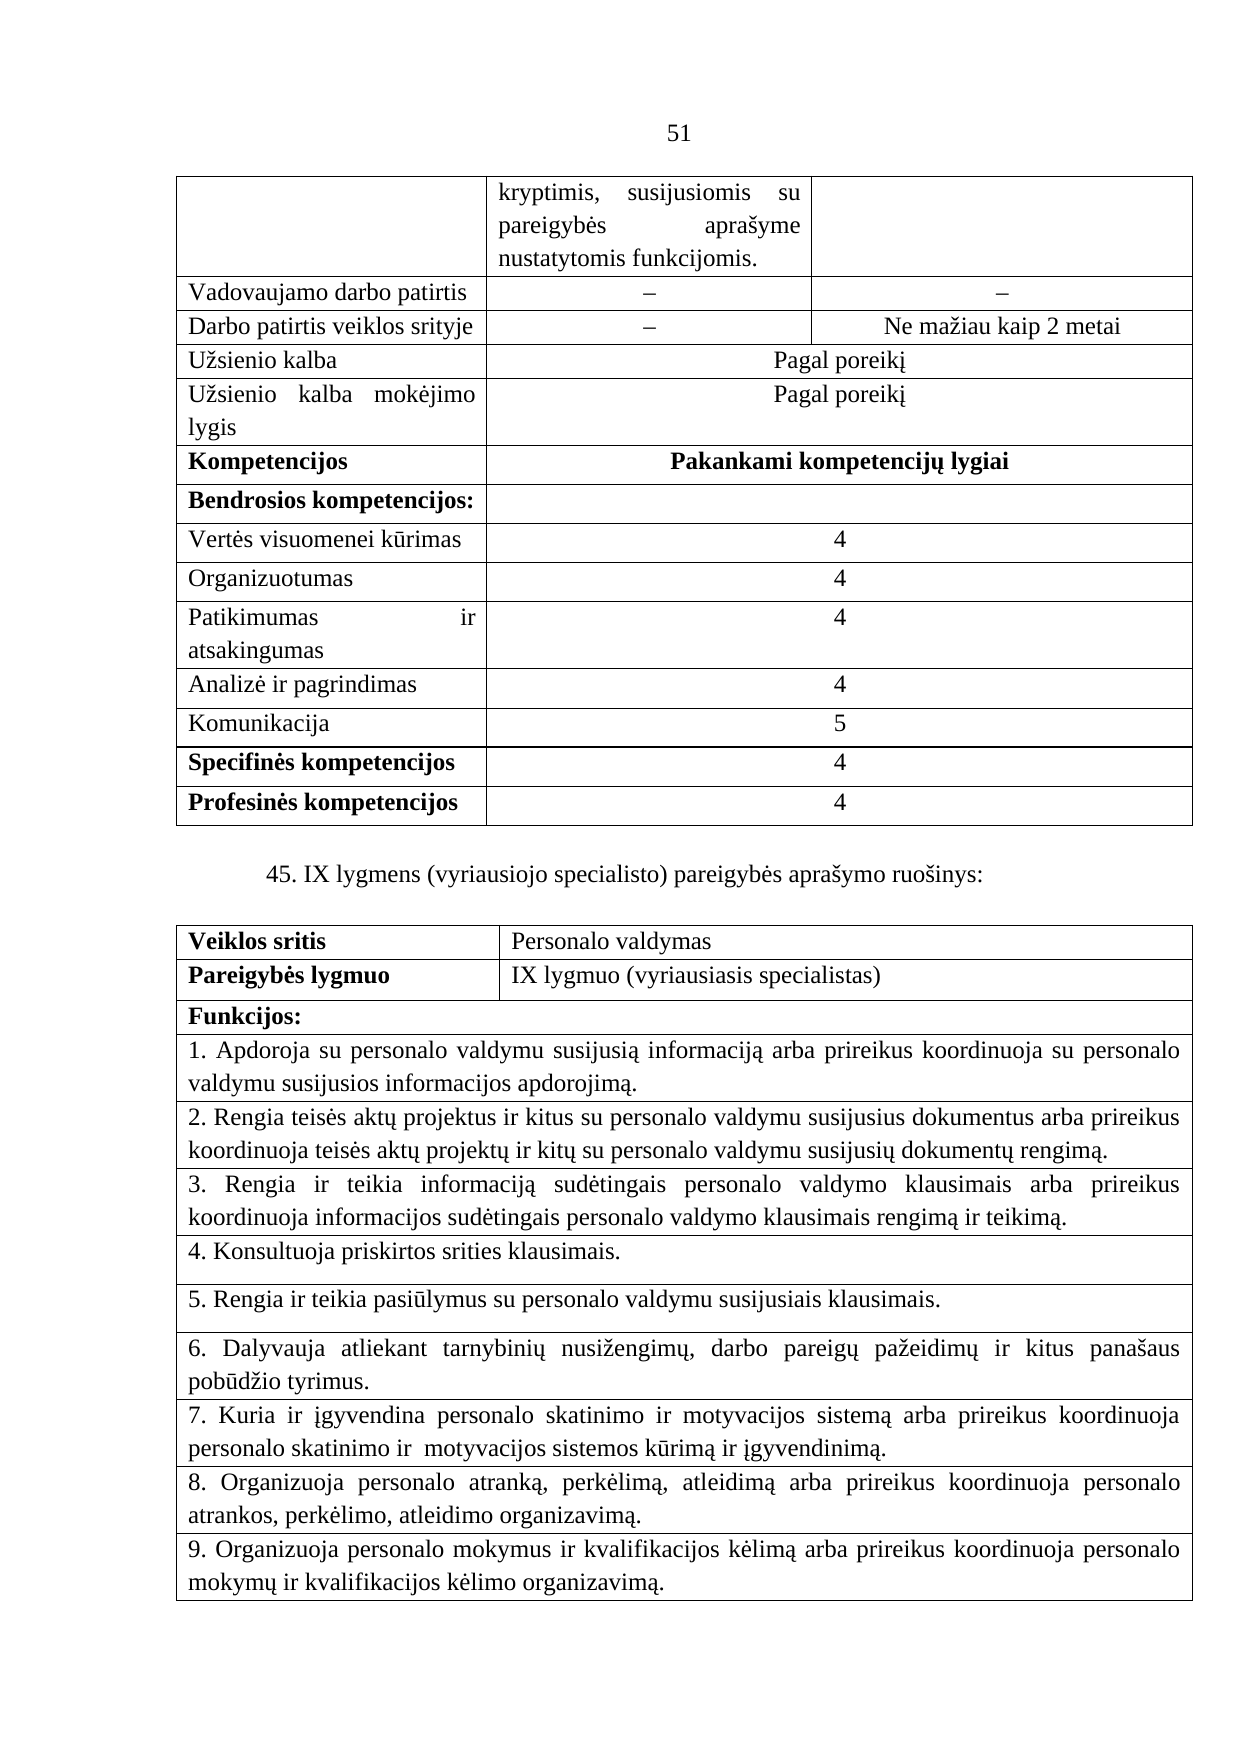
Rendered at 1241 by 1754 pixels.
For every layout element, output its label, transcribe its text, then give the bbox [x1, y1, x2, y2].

table_cell Pareigybės lygmuo [177, 960, 499, 1000]
table_header Personalo valdymas [500, 926, 1192, 959]
table_cell Kompetencijos [177, 446, 486, 484]
table_cell 4 [487, 787, 1192, 824]
text 45. IX lygmens (vyriausiojo specialisto) pareigybės aprašymo ruošinys: [177, 859, 1181, 887]
table_cell 6. Dalyvauja atliekant tarnybinių nusižengimų, darbo pareigų pažeidimų ir kitus panašaus pobūdžio tyrimus. [177, 1333, 1192, 1399]
table_cell 4 [487, 524, 1192, 562]
table_cell 7. Kuria ir įgyvendina personalo skatinimo ir motyvacijos sistemą arba prireikus koordinuoja personalo skatinimo ir motyvacijos sistemos kūrimą ir įgyvendinimą. [177, 1400, 1192, 1466]
table_cell Organizuotumas [177, 563, 486, 601]
table_cell 5. Rengia ir teikia pasiūlymus su personalo valdymu susijusiais klausimais. [177, 1285, 1192, 1332]
table_cell kryptimis, susijusiomis su pareigybės aprašyme nustatytomis funkcijomis. [487, 177, 811, 276]
table_header Veiklos sritis [177, 926, 499, 959]
table_cell – [487, 277, 811, 310]
table_cell – [487, 311, 811, 344]
table_cell 9. Organizuoja personalo mokymus ir kvalifikacijos kėlimą arba prireikus koordinuoja personalo mokymų ir kvalifikacijos kėlimo organizavimą. [177, 1534, 1192, 1600]
table_cell – [812, 277, 1192, 310]
table_cell 5 [487, 709, 1192, 746]
table_cell Specifinės kompetencijos [177, 748, 486, 786]
table_cell [487, 485, 1192, 523]
table_cell Užsienio kalba mokėjimo lygis [177, 379, 486, 445]
table_cell 4 [487, 748, 1192, 786]
table_cell 8. Organizuoja personalo atranką, perkėlimą, atleidimą arba prireikus koordinuoja personalo atrankos, perkėlimo, atleidimo organizavimą. [177, 1467, 1192, 1533]
table_cell 3. Rengia ir teikia informaciją sudėtingais personalo valdymo klausimais arba prireikus koordinuoja informacijos sudėtingais personalo valdymo klausimais rengimą ir teikimą. [177, 1169, 1192, 1235]
table_cell Pagal poreikį [487, 379, 1192, 445]
table_cell IX lygmuo (vyriausiasis specialistas) [500, 960, 1192, 1000]
table_cell Ne mažiau kaip 2 metai [812, 311, 1192, 344]
table_cell 2. Rengia teisės aktų projektus ir kitus su personalo valdymu susijusius dokumentus arba prireikus koordinuoja teisės aktų projektų ir kitų su personalo valdymu susijusių dokumentų rengimą. [177, 1102, 1192, 1168]
table_cell Funkcijos: [177, 1001, 1192, 1034]
table_cell Patikimumas ir atsakingumas [177, 602, 486, 668]
table_cell 4 [487, 563, 1192, 601]
table_cell Užsienio kalba [177, 345, 486, 378]
table_cell Bendrosios kompetencijos: [177, 485, 486, 523]
table_cell 4. Konsultuoja priskirtos srities klausimais. [177, 1236, 1192, 1283]
table_cell Darbo patirtis veiklos srityje [177, 311, 486, 344]
table_cell 4 [487, 602, 1192, 668]
table_cell 4 [487, 669, 1192, 707]
table_cell Analizė ir pagrindimas [177, 669, 486, 707]
table_cell 1. Apdoroja su personalo valdymu susijusią informaciją arba prireikus koordinuoja su personalo valdymu susijusios informacijos apdorojimą. [177, 1035, 1192, 1101]
table_cell [812, 177, 1192, 276]
table_cell Vadovaujamo darbo patirtis [177, 277, 486, 310]
table_cell Profesinės kompetencijos [177, 787, 486, 824]
table_cell [177, 177, 486, 276]
table_cell Vertės visuomenei kūrimas [177, 524, 486, 562]
table_cell Pakankami kompetencijų lygiai [487, 446, 1192, 484]
table_cell Pagal poreikį [487, 345, 1192, 378]
table_cell Komunikacija [177, 709, 486, 746]
